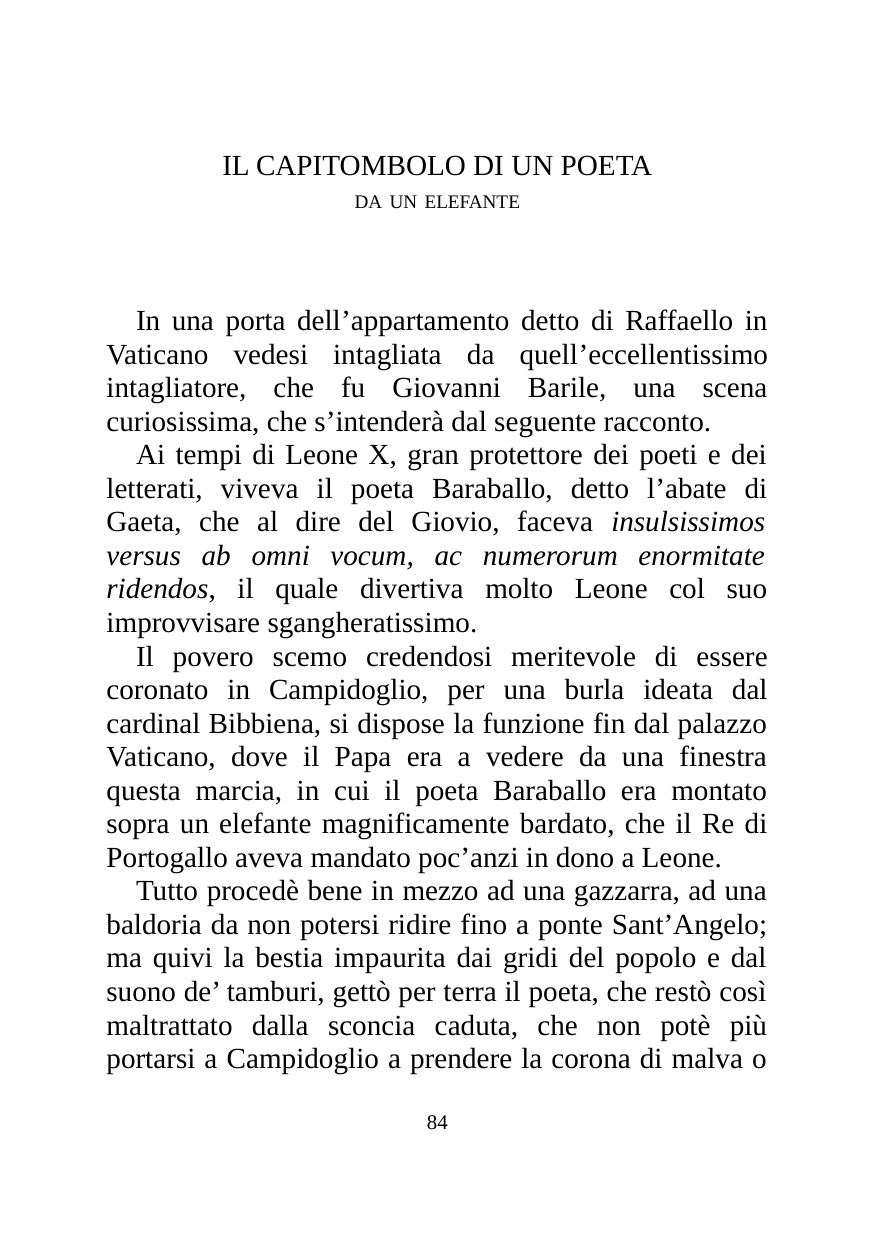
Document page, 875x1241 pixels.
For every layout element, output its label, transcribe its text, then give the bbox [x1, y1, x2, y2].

text In una porta dell’appartamento detto di Raffaello in Vaticano vedesi intagliata da quell’eccellentissimo intagliatore, che fu Giovanni Barile, una scena curiosissima, che s’intenderà dal seguente racconto. [106, 303, 768, 437]
text Il povero scemo credendosi meritevole di essere coronato in Campidoglio, per una burla ideata dal cardinal Bibbiena, si dispose la funzione fin dal palazzo Vaticano, dove il Papa era a vedere da una finestra questa marcia, in cui il poeta Baraballo era montato sopra un elefante magnificamente bardato, che il Re di Portogallo aveva mandato poc’anzi in dono a Leone. [106, 639, 768, 873]
text Tutto procedè bene in mezzo ad una gazzarra, ad una baldoria da non potersi ridire fino a ponte Sant’Angelo; ma quivi la bestia impaurita dai gridi del popolo e dal suono de’ tamburi, gettò per terra il poeta, che restò così maltrattato dalla sconcia caduta, che non potè più portarsi a Campidoglio a prendere la corona di malva o [106, 873, 768, 1075]
subtitle IL CAPITOMBOLO DI UN POETA da un elefante [106, 148, 768, 215]
text Ai tempi di Leone X, gran protettore dei poeti e dei letterati, viveva il poeta Baraballo, detto l’abate di Gaeta, che al dire del Giovio, faceva insulsissimos versus ab omni vocum, ac numerorum enormitate ridendos, il quale divertiva molto Leone col suo improvvisare sgangheratissimo. [106, 437, 768, 639]
